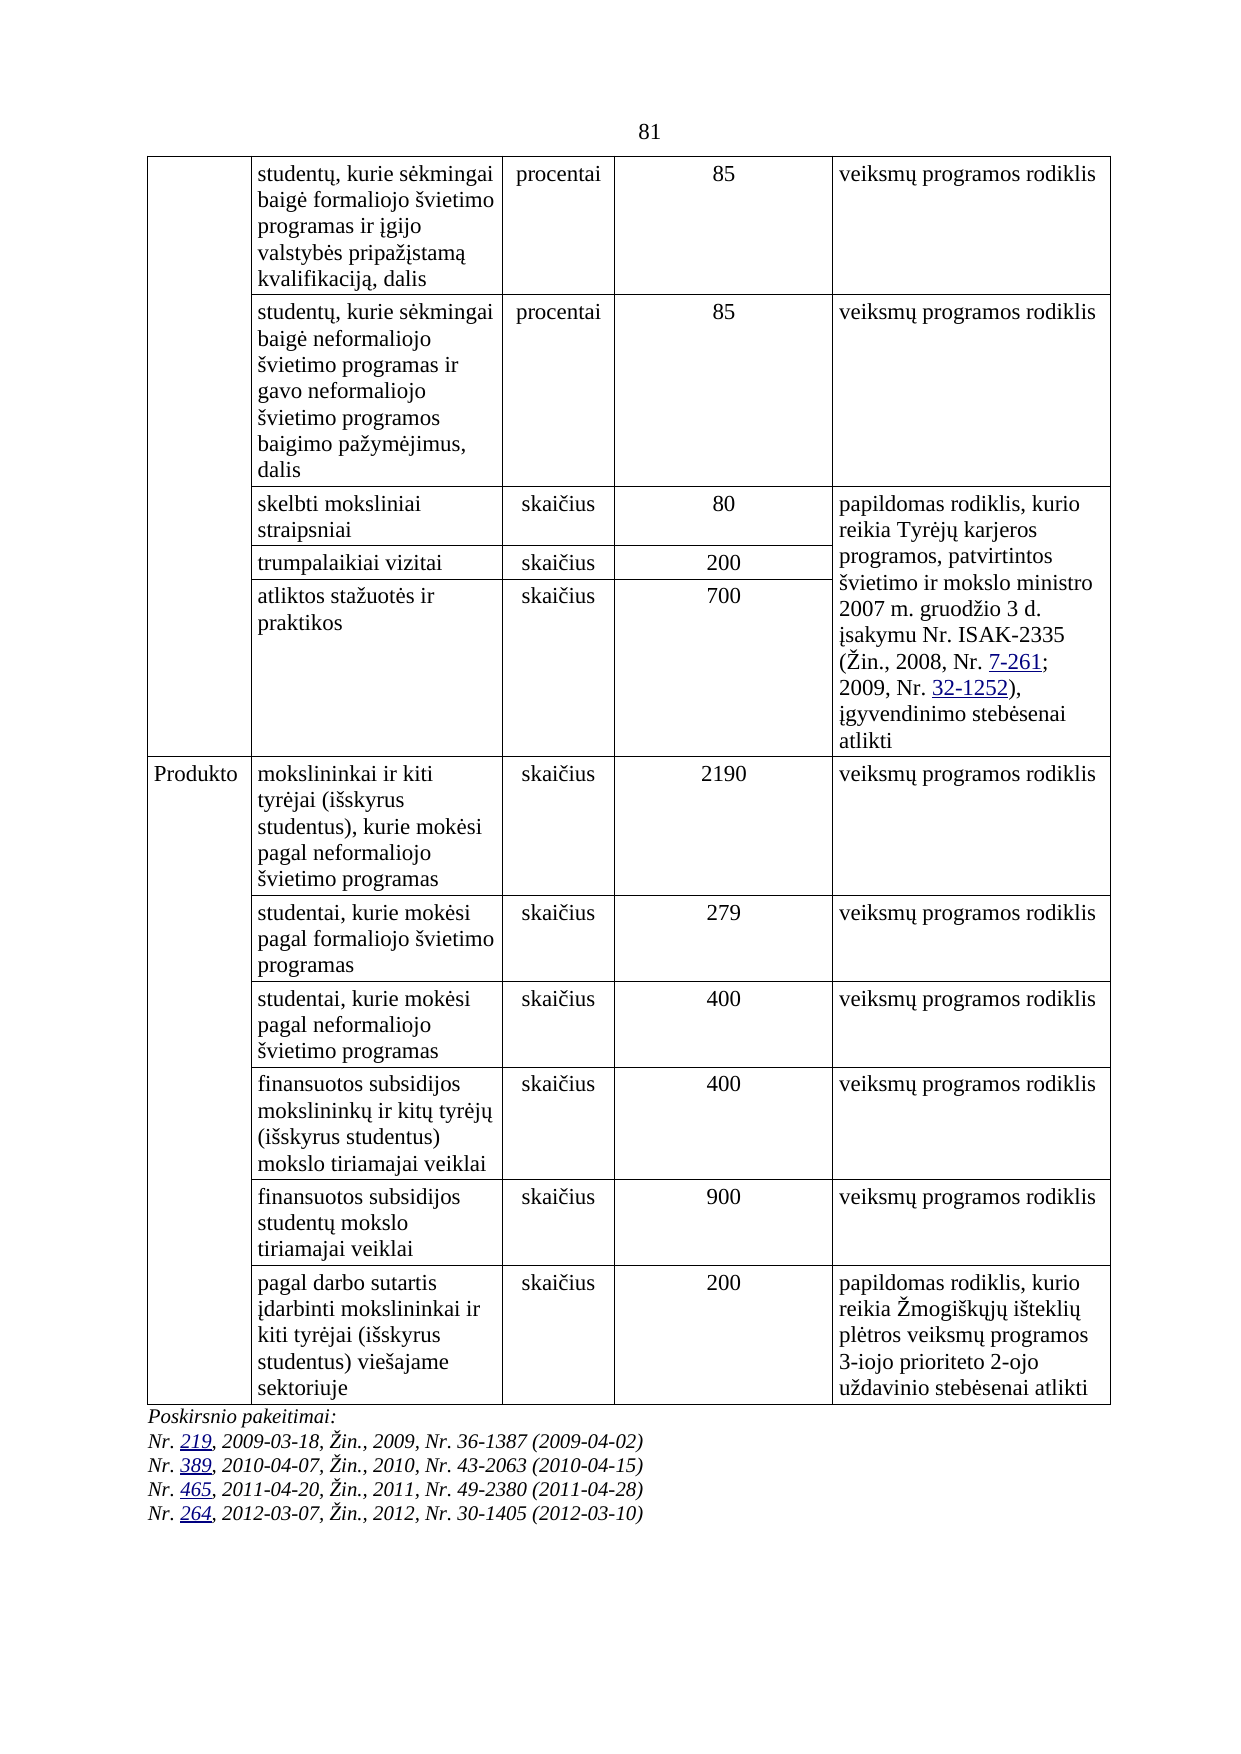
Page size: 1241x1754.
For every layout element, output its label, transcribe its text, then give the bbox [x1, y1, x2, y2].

text Nr. 219, 2009-03-18, Žin., 2009, Nr. 36-1387 (2009-04-02) [148, 1428, 1152, 1453]
table_cell skaičius [503, 580, 614, 756]
table_cell studentų, kurie sėkmingai baigė formaliojo švietimo programas ir įgijo valstybės pripažįstamą kvalifikaciją, dalis [252, 157, 502, 294]
table_cell skaičius [503, 982, 614, 1067]
table_cell 200 [615, 1266, 832, 1403]
table_cell skaičius [503, 1266, 614, 1403]
table_cell veiksmų programos rodiklis [833, 757, 1110, 895]
table_cell 400 [615, 1068, 832, 1179]
table_cell mokslininkai ir kiti tyrėjai (išskyrus studentus), kurie mokėsi pagal neformaliojo švietimo programas [252, 757, 502, 895]
table_cell 85 [615, 295, 832, 486]
table_cell Produkto [148, 757, 251, 1403]
table_cell skaičius [503, 757, 614, 895]
text Nr. 465, 2011-04-20, Žin., 2011, Nr. 49-2380 (2011-04-28) [148, 1477, 1152, 1501]
text Nr. 389, 2010-04-07, Žin., 2010, Nr. 43-2063 (2010-04-15) [148, 1453, 1152, 1477]
table_cell pagal darbo sutartis įdarbinti mokslininkai ir kiti tyrėjai (išskyrus studentus) viešajame sektoriuje [252, 1266, 502, 1403]
table_cell skaičius [503, 546, 614, 578]
table_cell papildomas rodiklis, kurio reikia Tyrėjų karjeros programos, patvirtintos švietimo ir mokslo ministro 2007 m. gruodžio 3 d. įsakymu Nr. ISAK-2335 (Žin., 2008, Nr. 7-261; 2009, Nr. 32-1252), įgyvendinimo stebėsenai atlikti [833, 487, 1110, 756]
table_cell atliktos stažuotės ir praktikos [252, 580, 502, 756]
table_cell skaičius [503, 1068, 614, 1179]
table_cell procentai [503, 295, 614, 486]
table_cell skaičius [503, 487, 614, 545]
table_cell [148, 157, 251, 756]
table_cell 279 [615, 896, 832, 981]
table_cell veiksmų programos rodiklis [833, 1068, 1110, 1179]
table_cell 400 [615, 982, 832, 1067]
table_cell skaičius [503, 1180, 614, 1265]
table_cell veiksmų programos rodiklis [833, 1180, 1110, 1265]
table_cell finansuotos subsidijos mokslininkų ir kitų tyrėjų (išskyrus studentus) mokslo tiriamajai veiklai [252, 1068, 502, 1179]
table_cell papildomas rodiklis, kurio reikia Žmogiškųjų išteklių plėtros veiksmų programos 3-iojo prioriteto 2-ojo uždavinio stebėsenai atlikti [833, 1266, 1110, 1403]
table_cell 700 [615, 580, 832, 756]
table_cell trumpalaikiai vizitai [252, 546, 502, 578]
text Poskirsnio pakeitimai: [148, 1404, 1152, 1428]
table_cell veiksmų programos rodiklis [833, 896, 1110, 981]
table_cell studentai, kurie mokėsi pagal formaliojo švietimo programas [252, 896, 502, 981]
table_cell finansuotos subsidijos studentų mokslo tiriamajai veiklai [252, 1180, 502, 1265]
table_cell veiksmų programos rodiklis [833, 295, 1110, 486]
table_cell studentai, kurie mokėsi pagal neformaliojo švietimo programas [252, 982, 502, 1067]
table_cell skelbti moksliniai straipsniai [252, 487, 502, 545]
table_cell 85 [615, 157, 832, 294]
table_cell 200 [615, 546, 832, 578]
table_cell 80 [615, 487, 832, 545]
table_cell procentai [503, 157, 614, 294]
table_cell studentų, kurie sėkmingai baigė neformaliojo švietimo programas ir gavo neformaliojo švietimo programos baigimo pažymėjimus, dalis [252, 295, 502, 486]
table_cell veiksmų programos rodiklis [833, 157, 1110, 294]
table_cell skaičius [503, 896, 614, 981]
table_cell 900 [615, 1180, 832, 1265]
table_cell veiksmų programos rodiklis [833, 982, 1110, 1067]
text Nr. 264, 2012-03-07, Žin., 2012, Nr. 30-1405 (2012-03-10) [148, 1501, 1152, 1525]
table_cell 2190 [615, 757, 832, 895]
